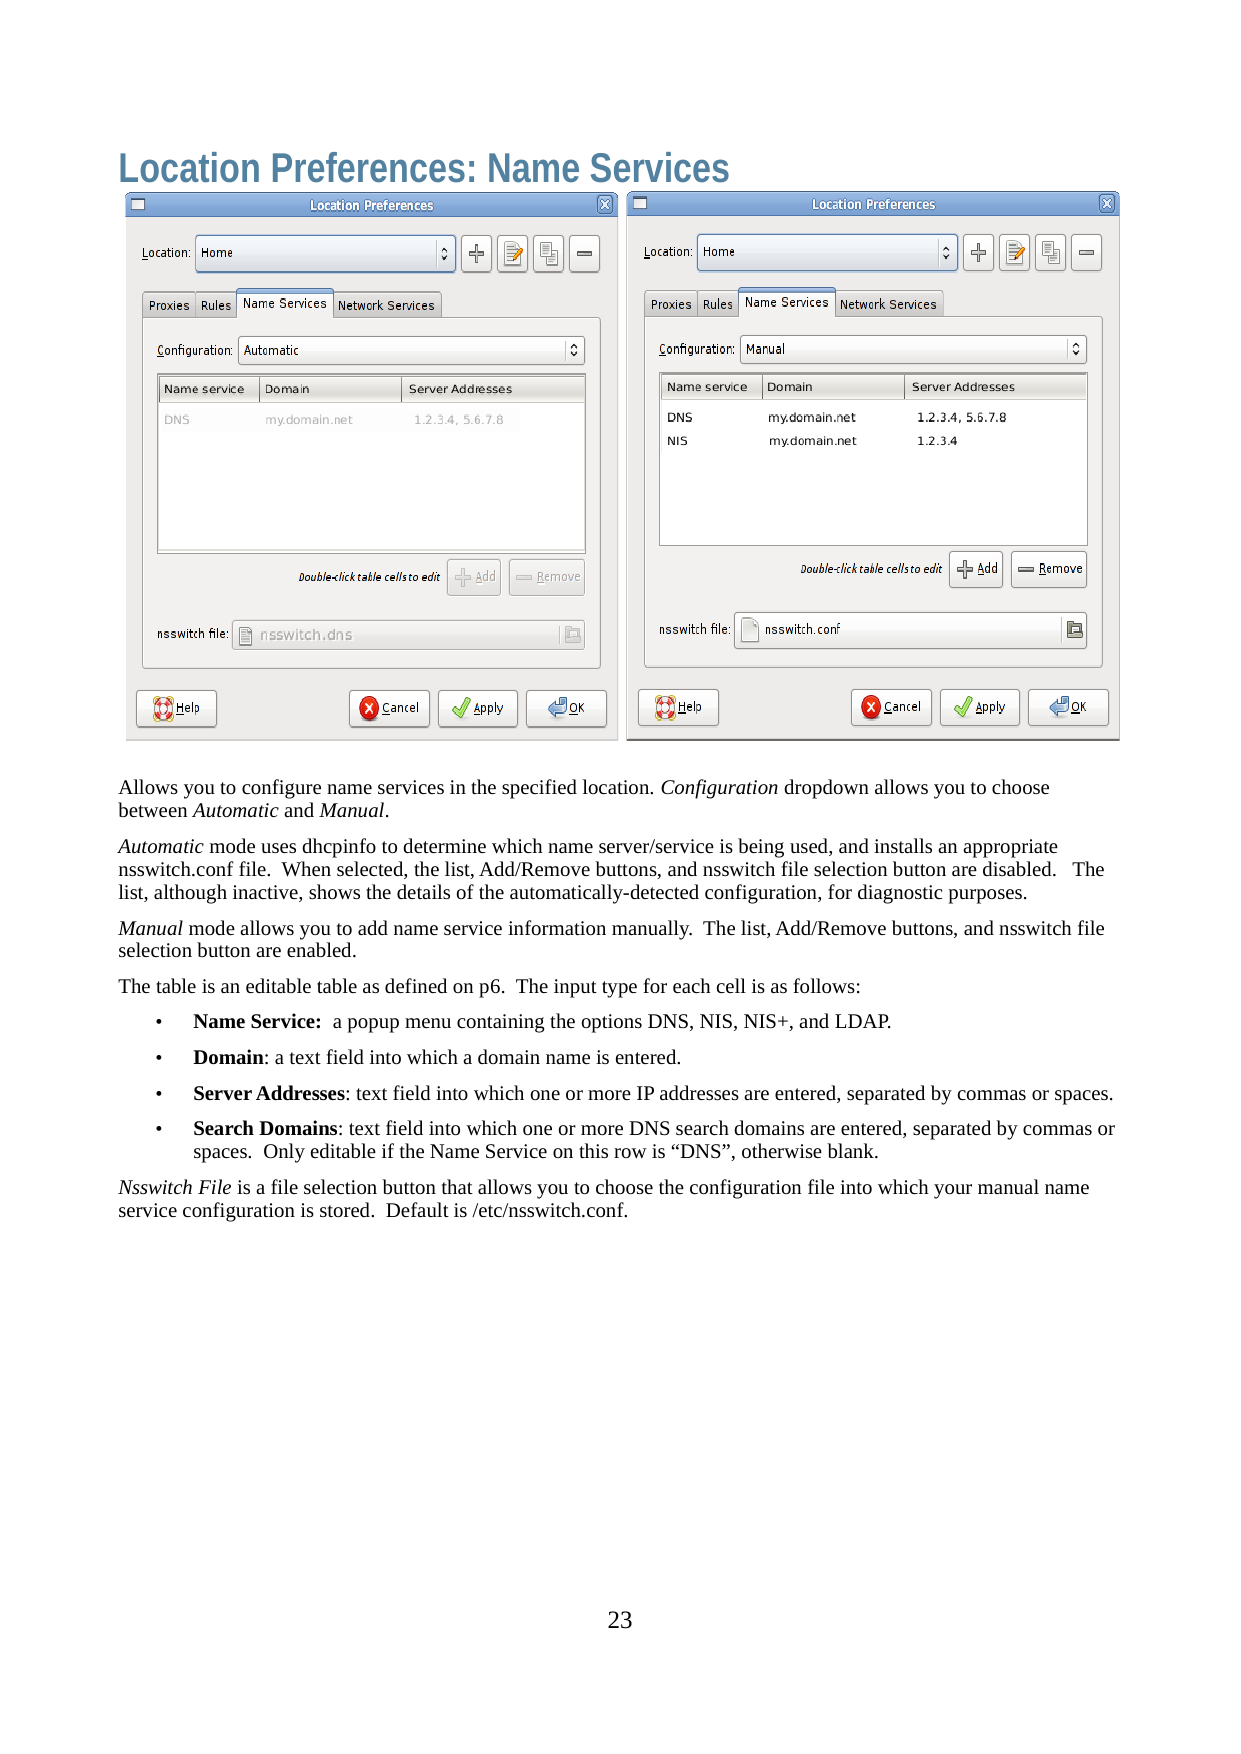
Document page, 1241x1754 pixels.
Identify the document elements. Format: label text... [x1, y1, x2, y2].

list Search Domains: text field into which one or more DNS search domains are entered, separated by commas or spaces. Only editable if the Name Service on this row is “DNS”, otherwise blank. [156, 1117, 1122, 1163]
text Manual mode allows you to add name service information manually. The list, Add/Remove buttons, and nsswitch file selection button are enabled. [118, 916, 1122, 962]
text The table is an editable table as defined on p6. The input type for each cell is as follows: [118, 975, 1122, 998]
picture [125, 191, 619, 741]
text Nsswitch File is a file selection button that allows you to choose the configuration file into which your manual name service configuration is stored. Default is /etc/nsswitch.conf. [118, 1176, 1122, 1222]
text Allows you to configure name services in the specified location. Configuration dropdown allows you to choose between Automatic and Manual. [118, 776, 1122, 822]
text Automatic mode uses dhcpinfo to determine which name server/service is being used, and installs an appropriate nsswitch.conf file. When selected, the list, Add/Remove buttons, and nsswitch file selection button are disabled. The list, although inactive, shows the details of the automatically-detected configuration, for diagnostic purposes. [118, 835, 1122, 904]
list Domain: a text field into which a domain name is entered. [156, 1046, 1122, 1069]
list Name Service: a popup menu containing the options DNS, NIS, NIS+, and LDAP. [156, 1010, 1122, 1033]
subtitle Location Preferences: Name Services [118, 143, 1122, 191]
list Server Addresses: text field into which one or more IP addresses are entered, separated by commas or spaces. [156, 1081, 1122, 1104]
picture [626, 191, 1120, 741]
